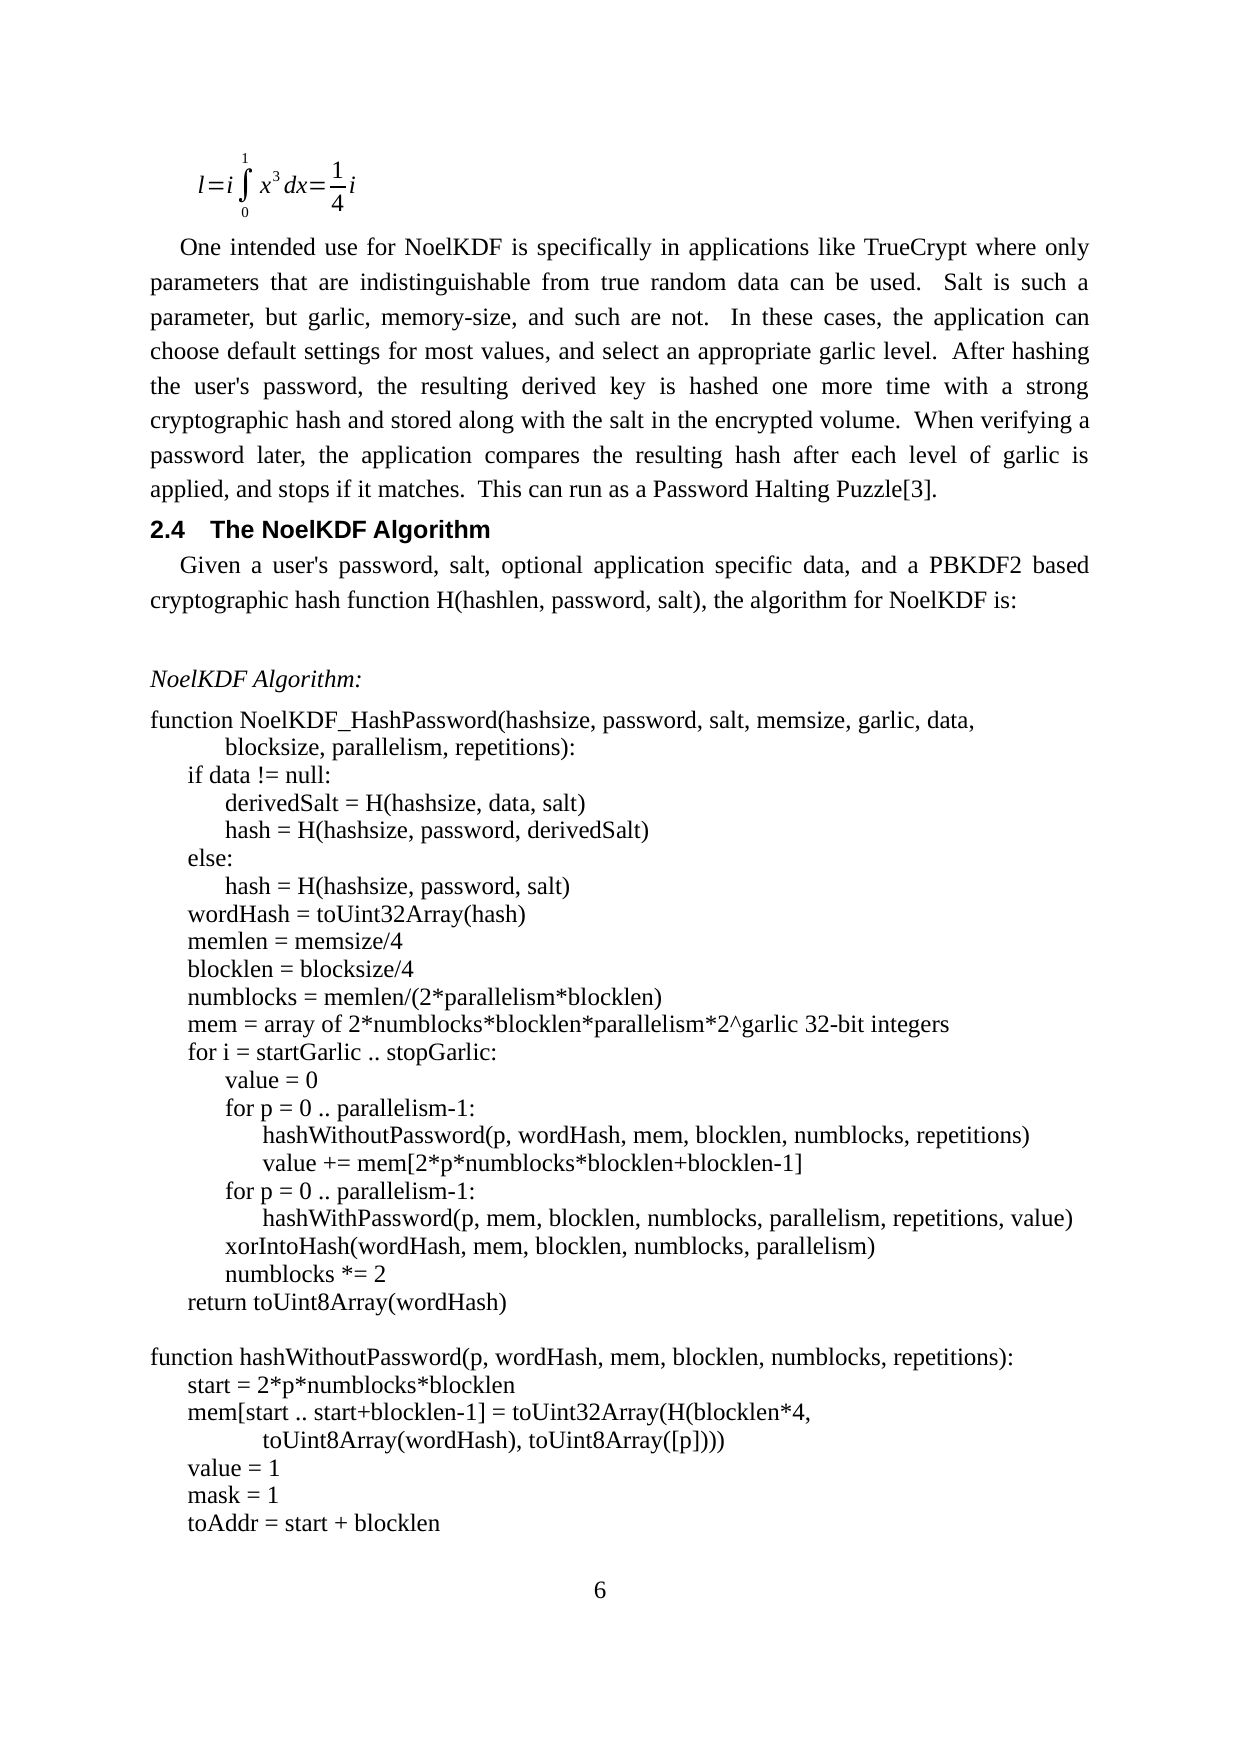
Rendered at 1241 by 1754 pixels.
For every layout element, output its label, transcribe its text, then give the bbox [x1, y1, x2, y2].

text if data != null: [150, 761, 1125, 789]
text value = 1 [150, 1454, 1125, 1482]
text blocklen = blocksize/4 [150, 955, 1125, 983]
text Given a user's password, salt, optional application specific data, and a PBKDF2 based cryptographic hash function H(hashlen, password, salt), the algorithm for NoelKDF is: [150, 551, 1091, 613]
text NoelKDF Algorithm: [150, 666, 1091, 693]
text One intended use for NoelKDF is specifically in applications like TrueCrypt where only parameters that are indistinguishable from true random data can be used. Salt is such a parameter, but garlic, memory-size, and such are not. In these cases, the application can choose default settings for most values, and select an appropriate garlic level. After hashing the user's password, the resulting derived key is hashed one more time with a strong cryptographic hash and stored along with the salt in the encrypted volume. When verifying a password later, the application compares the resulting hash after each level of garlic is applied, and stops if it matches. This can run as a Password Halting Puzzle[3]. [150, 233, 1091, 503]
text hashWithPassword(p, mem, blocklen, numblocks, parallelism, repetitions, value) [150, 1204, 1163, 1232]
text function hashWithoutPassword(p, wordHash, mem, blocklen, numblocks, repetitions): [150, 1343, 1125, 1371]
text numblocks = memlen/(2*parallelism*blocklen) [150, 983, 1125, 1011]
text mask = 1 [150, 1482, 1125, 1509]
text start = 2*p*numblocks*blocklen [150, 1371, 1125, 1398]
text for p = 0 .. parallelism-1: [150, 1094, 1125, 1121]
subtitle The NoelKDF Algorithm [150, 516, 1091, 544]
text hash = H(hashsize, password, derivedSalt) [150, 817, 1125, 844]
text else: [150, 844, 1125, 872]
text hash = H(hashsize, password, salt) [150, 872, 1125, 900]
text numblocks *= 2 [150, 1260, 1125, 1288]
text derivedSalt = H(hashsize, data, salt) [150, 789, 1125, 817]
text xorIntoHash(wordHash, mem, blocklen, numblocks, parallelism) [150, 1232, 1125, 1260]
text wordHash = toUint32Array(hash) [150, 900, 1125, 927]
text mem[start .. start+blocklen-1] = toUint32Array(H(blocklen*4, [150, 1398, 1125, 1426]
text for p = 0 .. parallelism-1: [150, 1177, 1125, 1204]
text blocksize, parallelism, repetitions): [150, 733, 1125, 761]
text mem = array of 2*numblocks*blocklen*parallelism*2^garlic 32-bit integers [150, 1011, 1125, 1038]
text return toUint8Array(wordHash) [150, 1288, 1125, 1315]
text memlen = memsize/4 [150, 927, 1125, 955]
text toUint8Array(wordHash), toUint8Array([p]))) [150, 1426, 1125, 1454]
text toAddr = start + blocklen [150, 1509, 1125, 1537]
text value += mem[2*p*numblocks*blocklen+blocklen-1] [150, 1149, 1125, 1177]
text value = 0 [150, 1066, 1125, 1094]
text function NoelKDF_HashPassword(hashsize, password, salt, memsize, garlic, data, [150, 706, 1125, 733]
text for i = startGarlic .. stopGarlic: [150, 1038, 1125, 1066]
text hashWithoutPassword(p, wordHash, mem, blocklen, numblocks, repetitions) [150, 1121, 1125, 1149]
